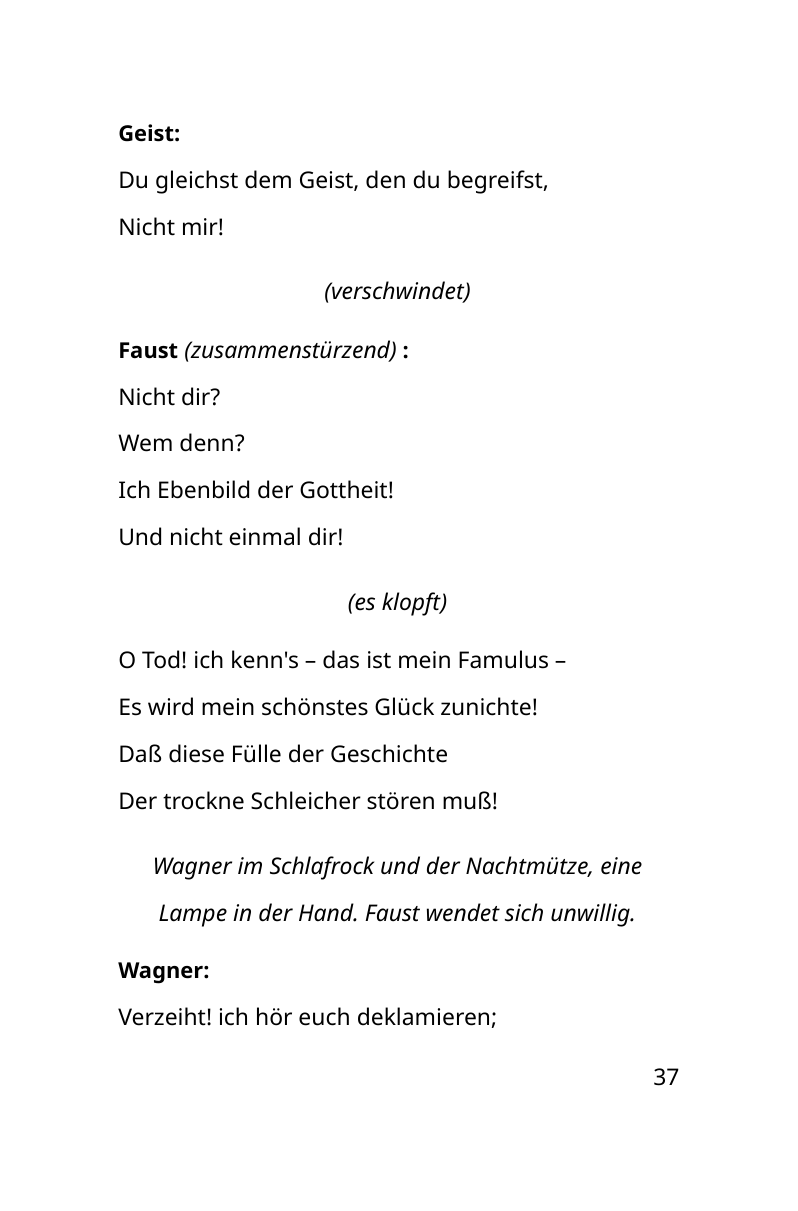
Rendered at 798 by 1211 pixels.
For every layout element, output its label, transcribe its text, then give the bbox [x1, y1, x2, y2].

text Faust (zusammenstürzend) : Nicht dir? Wem denn? Ich Ebenbild der Gottheit! Und nicht einmal dir! [118, 334, 679, 552]
text (verschwindet) [118, 275, 679, 306]
text Wagner: Verzeiht! ich hör euch deklamieren; [118, 955, 679, 1032]
text Wagner im Schlafrock und der Nachtmütze, eine Lampe in der Hand. Faust wendet sich unwillig. [118, 849, 679, 928]
text O Tod! ich kenn's – das ist mein Famulus – Es wird mein schönstes Glück zunichte! Daß diese Fülle der Geschichte Der trockne Schleicher stören muß! [118, 644, 679, 816]
text Geist: Du gleichst dem Geist, den du begreifst, Nicht mir! [118, 118, 679, 242]
text (es klopft) [118, 586, 679, 617]
